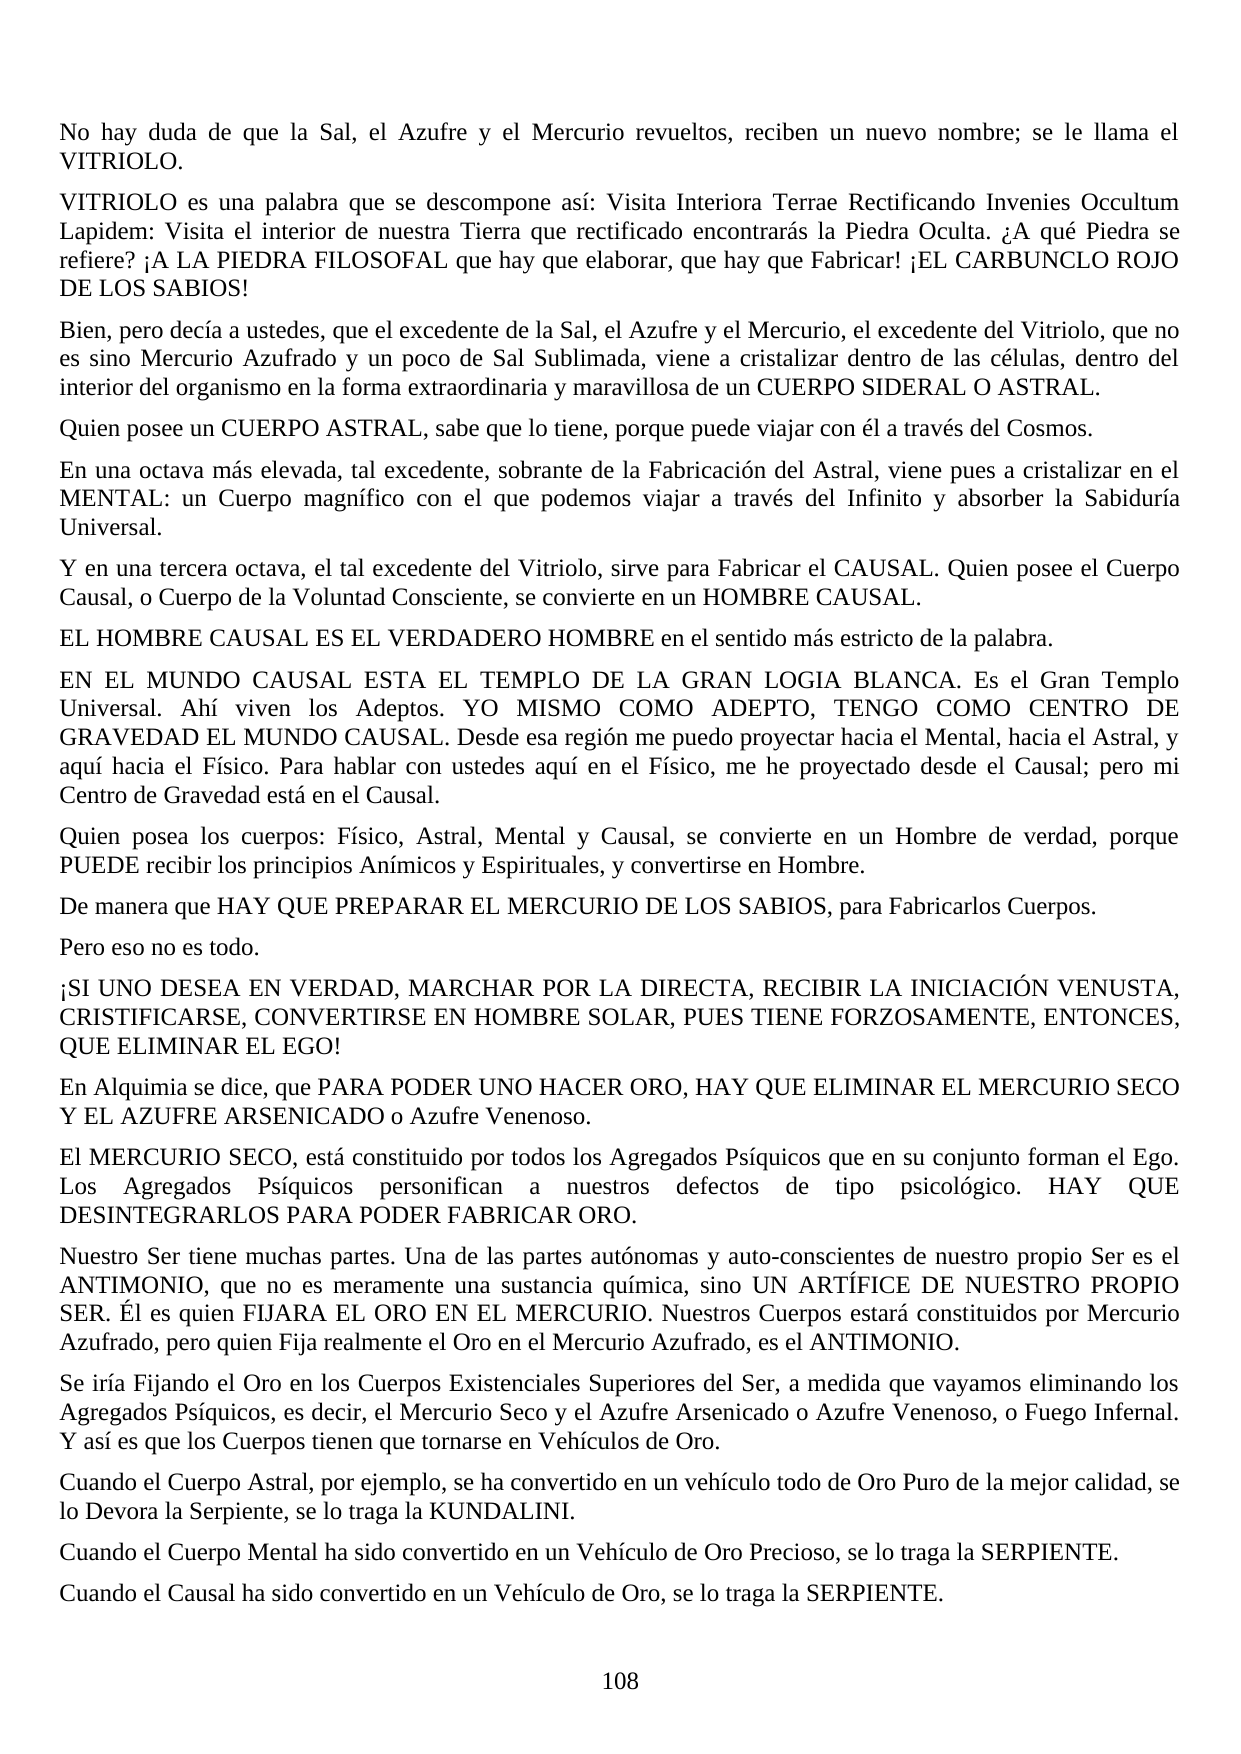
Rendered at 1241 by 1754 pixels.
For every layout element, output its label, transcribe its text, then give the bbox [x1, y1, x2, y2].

text Se iría Fijando el Oro en los Cuerpos Existenciales Superiores del Ser, a medida que vayamos eliminando los Agregados Psíquicos, es decir, el Mercurio Seco y el Azufre Arsenicado o Azufre Venenoso, o Fuego Infernal. Y así es que los Cuerpos tienen que tornarse en Vehículos de Oro. [59, 1368, 1181, 1455]
text Y en una tercera octava, el tal excedente del Vitriolo, sirve para Fabricar el CAUSAL. Quien posee el Cuerpo Causal, o Cuerpo de la Voluntad Consciente, se convierte en un HOMBRE CAUSAL. [59, 553, 1181, 611]
text Quien posee un CUERPO ASTRAL, sabe que lo tiene, porque puede viajar con él a través del Cosmos. [59, 413, 1181, 442]
text Bien, pero decía a ustedes, que el excedente de la Sal, el Azufre y el Mercurio, el excedente del Vitriolo, que no es sino Mercurio Azufrado y un poco de Sal Sublimada, viene a cristalizar dentro de las células, dentro del interior del organismo en la forma extraordinaria y maravillosa de un CUERPO SIDERAL O ASTRAL. [59, 315, 1181, 401]
text Cuando el Cuerpo Astral, por ejemplo, se ha convertido en un vehículo todo de Oro Puro de la mejor calidad, se lo Devora la Serpiente, se lo traga la KUNDALINI. [59, 1467, 1181, 1525]
text El MERCURIO SECO, está constituido por todos los Agregados Psíquicos que en su conjunto forman el Ego. Los Agregados Psíquicos personifican a nuestros defectos de tipo psicológico. HAY QUE DESINTEGRARLOS PARA PODER FABRICAR ORO. [59, 1142, 1181, 1228]
text ¡SI UNO DESEA EN VERDAD, MARCHAR POR LA DIRECTA, RECIBIR LA INICIACIÓN VENUSTA, CRISTIFICARSE, CONVERTIRSE EN HOMBRE SOLAR, PUES TIENE FORZOSAMENTE, ENTONCES, QUE ELIMINAR EL EGO! [59, 973, 1181, 1060]
text En Alquimia se dice, que PARA PODER UNO HACER ORO, HAY QUE ELIMINAR EL MERCURIO SECO Y EL AZUFRE ARSENICADO o Azufre Venenoso. [59, 1072, 1181, 1130]
text VITRIOLO es una palabra que se descompone así: Visita Interiora Terrae Rectificando Invenies Occultum Lapidem: Visita el interior de nuestra Tierra que rectificado encontrarás la Piedra Oculta. ¿A qué Piedra se refiere? ¡A LA PIEDRA FILOSOFAL que hay que elaborar, que hay que Fabricar! ¡EL CARBUNCLO ROJO DE LOS SABIOS! [59, 187, 1181, 302]
text Cuando el Causal ha sido convertido en un Vehículo de Oro, se lo traga la SERPIENTE. [59, 1578, 1181, 1607]
text De manera que HAY QUE PREPARAR EL MERCURIO DE LOS SABIOS, para Fabricarlos Cuerpos. [59, 891, 1181, 920]
text Quien posea los cuerpos: Físico, Astral, Mental y Causal, se convierte en un Hombre de verdad, porque PUEDE recibir los principios Anímicos y Espirituales, y convertirse en Hombre. [59, 821, 1181, 878]
text No hay duda de que la Sal, el Azufre y el Mercurio revueltos, reciben un nuevo nombre; se le llama el VITRIOLO. [59, 117, 1181, 175]
text Pero eso no es todo. [59, 932, 1181, 961]
text En una octava más elevada, tal excedente, sobrante de la Fabricación del Astral, viene pues a cristalizar en el MENTAL: un Cuerpo magnífico con el que podemos viajar a través del Infinito y absorber la Sabiduría Universal. [59, 455, 1181, 541]
text Cuando el Cuerpo Mental ha sido convertido en un Vehículo de Oro Precioso, se lo traga la SERPIENTE. [59, 1537, 1181, 1566]
text EL HOMBRE CAUSAL ES EL VERDADERO HOMBRE en el sentido más estricto de la palabra. [59, 623, 1181, 652]
text EN EL MUNDO CAUSAL ESTA EL TEMPLO DE LA GRAN LOGIA BLANCA. Es el Gran Templo Universal. Ahí viven los Adeptos. YO MISMO COMO ADEPTO, TENGO COMO CENTRO DE GRAVEDAD EL MUNDO CAUSAL. Desde esa región me puedo proyectar hacia el Mental, hacia el Astral, y aquí hacia el Físico. Para hablar con ustedes aquí en el Físico, me he proyectado desde el Causal; pero mi Centro de Gravedad está en el Causal. [59, 665, 1181, 808]
text Nuestro Ser tiene muchas partes. Una de las partes autónomas y auto-conscientes de nuestro propio Ser es el ANTIMONIO, que no es meramente una sustancia química, sino UN ARTÍFICE DE NUESTRO PROPIO SER. Él es quien FIJARA EL ORO EN EL MERCURIO. Nuestros Cuerpos estará constituidos por Mercurio Azufrado, pero quien Fija realmente el Oro en el Mercurio Azufrado, es el ANTIMONIO. [59, 1241, 1181, 1356]
